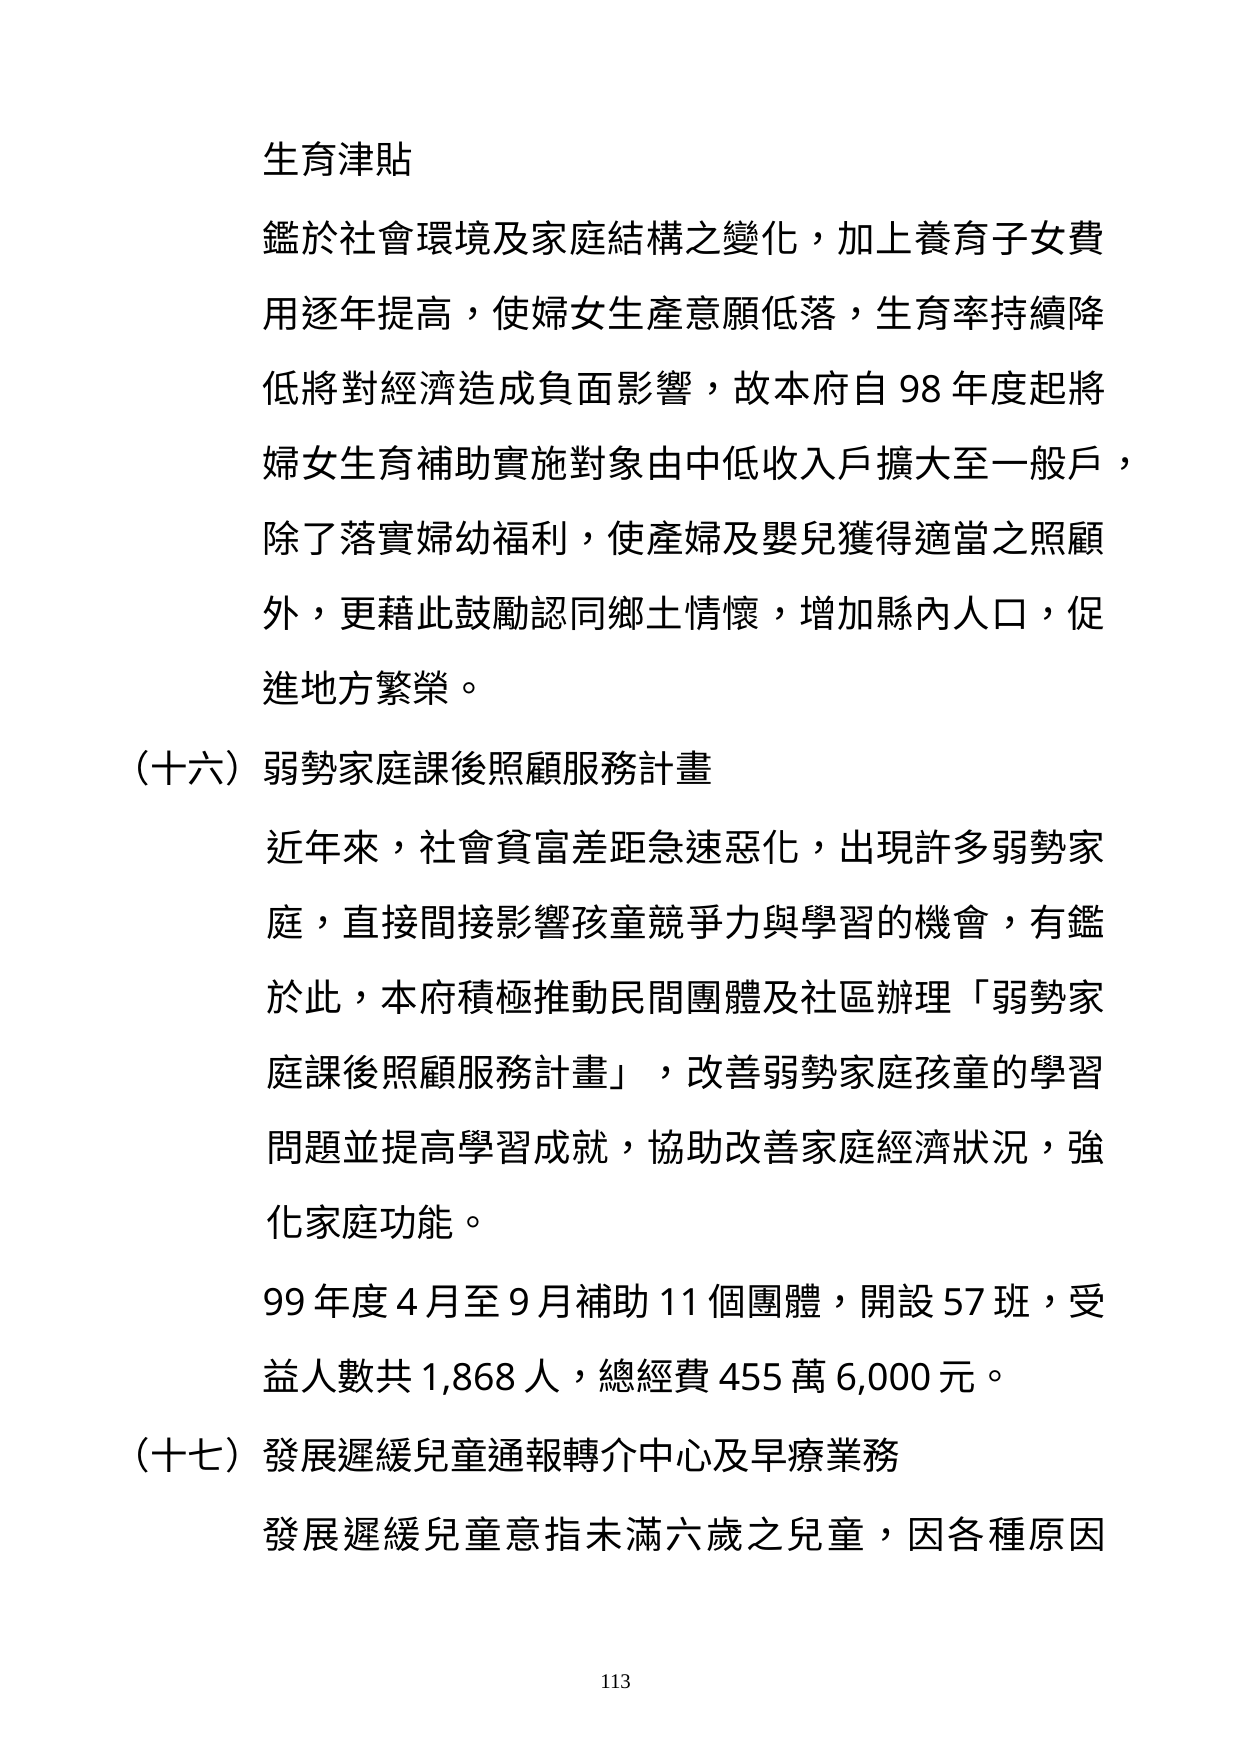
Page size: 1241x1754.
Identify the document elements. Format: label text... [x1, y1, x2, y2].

text （十七）發展遲緩兒童通報轉介中心及早療業務 [112, 1416, 1106, 1491]
text 近年來，社會貧富差距急速惡化，出現許多弱勢家庭，直接間接影響孩童競爭力與學習的機會，有鑑於此，本府積極推動民間團體及社區辦理「弱勢家庭課後照顧服務計畫」，改善弱勢家庭孩童的學習問題並提高學習成就，協助改善家庭經濟狀況，強化家庭功能。 [266, 807, 1106, 1257]
text 生育津貼 [112, 120, 1106, 195]
text 鑑於社會環境及家庭結構之變化，加上養育子女費用逐年提高，使婦女生產意願低落，生育率持續降低將對經濟造成負面影響，故本府自98年度起將婦女生育補助實施對象由中低收入戶擴大至一般戶，除了落實婦幼福利，使產婦及嬰兒獲得適當之照顧外，更藉此鼓勵認同鄉土情懷，增加縣內人口，促進地方繁榮。 [262, 199, 1106, 724]
text （十六）弱勢家庭課後照顧服務計畫 [112, 728, 1106, 803]
text 發展遲緩兒童意指未滿六歲之兒童，因各種原因 [262, 1495, 1106, 1570]
text 99年度4月至9月補助11個團體，開設57班，受益人數共1,868人，總經費455萬6,000元。 [262, 1262, 1106, 1412]
